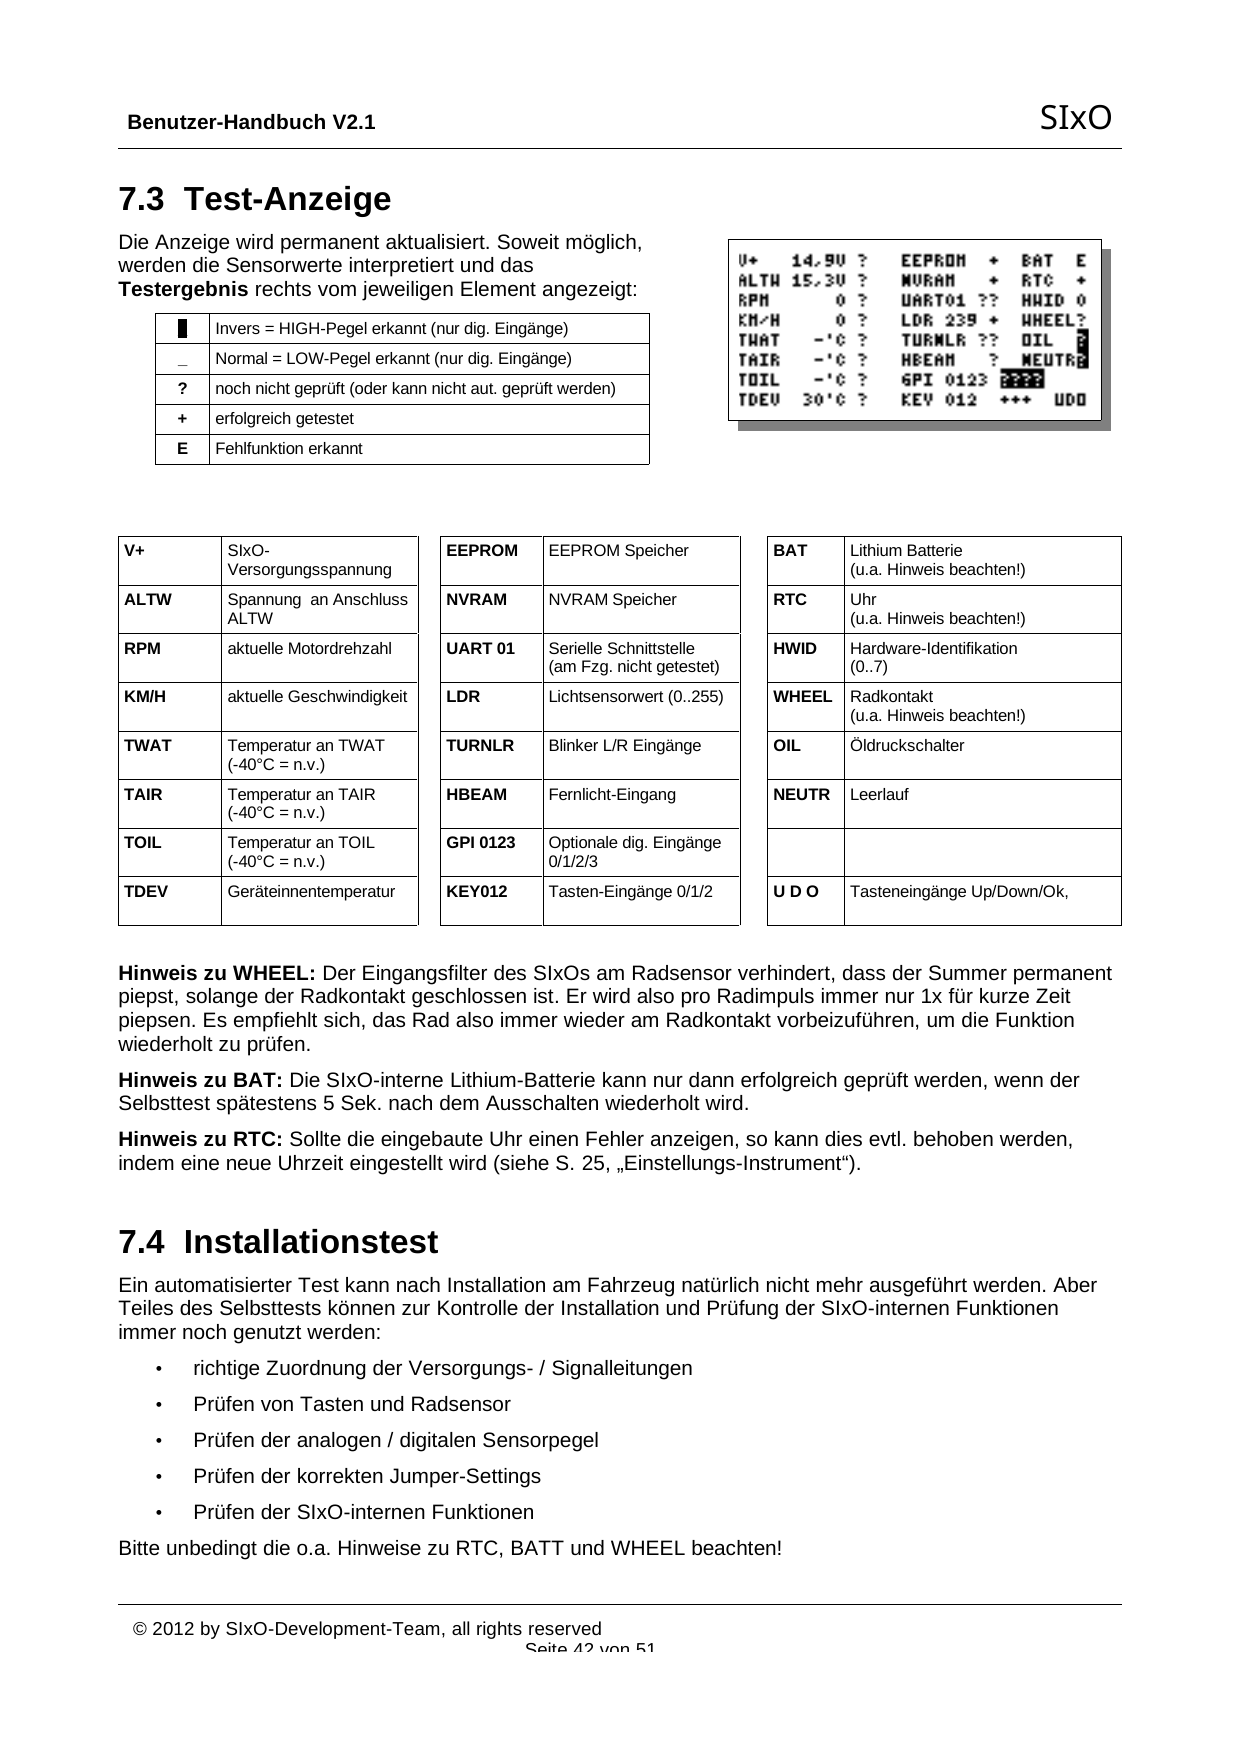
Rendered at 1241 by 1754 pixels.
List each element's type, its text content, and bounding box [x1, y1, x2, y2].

table_cell Fernlicht-Eingang [544, 780, 739, 828]
table_cell Temperatur an TOIL (-40°C = n.v.) [222, 829, 417, 876]
table_cell TWAT [119, 732, 221, 779]
table_cell [845, 829, 1121, 876]
table_cell Blinker L/R Eingänge [544, 732, 739, 779]
list Prüfen der SIxO-internen Funktionen [156, 1500, 1122, 1524]
table_cell Leerlauf [845, 780, 1121, 828]
table_cell [419, 731, 440, 779]
table_cell TURNLR [441, 732, 542, 779]
table_cell noch nicht geprüft (oder kann nicht aut. geprüft werden) [210, 375, 649, 404]
text Hinweis zu RTC: Sollte die eingebaute Uhr einen Fehler anzeigen, so kann dies evtl. behoben werden, indem eine neue Uhrzeit eingestellt wird (siehe S. 25, „Einstellungs-Instrument“). [118, 1128, 1122, 1175]
table_cell WHEEL [768, 683, 844, 731]
table_cell RPM [119, 634, 221, 682]
table_cell Serielle Schnittstelle (am Fzg. nicht getestet) [544, 634, 739, 682]
table_cell Öldruckschalter [845, 732, 1121, 779]
table_cell LDR [441, 683, 542, 731]
table_cell + [156, 405, 209, 434]
subtitle Installationstest [118, 1223, 1122, 1261]
list Prüfen der korrekten Jumper-Settings [156, 1464, 1122, 1488]
table_cell KM/H [119, 683, 221, 731]
table_cell NVRAM Speicher [544, 586, 739, 633]
table_cell Radkontakt (u.a. Hinweis beachten!) [845, 683, 1121, 731]
table_cell Hardware-Identifikation (0..7) [845, 634, 1121, 682]
table_cell [741, 828, 767, 877]
table_cell [741, 634, 767, 682]
text Hinweis zu BAT: Die SIxO-interne Lithium-Batterie kann nur dann erfolgreich geprüft werden, wenn der Selbsttest spätestens 5 Sek. nach dem Ausschalten wiederholt wird. [118, 1068, 1122, 1115]
text Ein automatisierter Test kann nach Installation am Fahrzeug natürlich nicht mehr ausgeführt werden. Aber Teiles des Selbsttests können zur Kontrolle der Installation und Prüfung der SIxO-internen Funktionen immer noch genutzt werden: [118, 1273, 1122, 1344]
table_cell [768, 829, 844, 876]
table_cell Temperatur an TAIR (-40°C = n.v.) [222, 780, 417, 828]
table_cell RTC [768, 586, 844, 633]
list richtige Zuordnung der Versorgungs- / Signalleitungen [156, 1356, 1122, 1380]
text Bitte unbedingt die o.a. Hinweise zu RTC, BATT und WHEEL beachten! [118, 1536, 1122, 1560]
table_cell Tasteneingänge Up/Down/Ok, [845, 877, 1121, 925]
table_cell [741, 585, 767, 633]
subtitle Test-Anzeige [118, 180, 1122, 218]
list Prüfen der analogen / digitalen Sensorpegel [156, 1428, 1122, 1452]
table_cell Tasten-Eingänge 0/1/2 [544, 877, 739, 925]
table_cell ALTW [119, 586, 221, 633]
table_cell [741, 682, 767, 731]
list Prüfen von Tasten und Radsensor [156, 1392, 1122, 1416]
table_cell E [156, 435, 209, 464]
table_cell Optionale dig. Eingänge 0/1/2/3 [544, 829, 739, 876]
table_header EEPROM Speicher [544, 537, 739, 585]
table_cell UART 01 [441, 634, 542, 682]
table_cell aktuelle Motordrehzahl [222, 634, 417, 682]
table_cell HBEAM [441, 780, 542, 828]
table_cell [741, 731, 767, 779]
table_cell HWID [768, 634, 844, 682]
table_header _ [156, 314, 209, 343]
picture [739, 250, 1089, 409]
table_cell [419, 585, 440, 633]
table_cell OIL [768, 732, 844, 779]
table_cell TOIL [119, 829, 221, 876]
table_header [741, 536, 767, 585]
text Hinweis zu WHEEL: Der Eingangsfilter des SIxOs am Radsensor verhindert, dass der Summer permanent piepst, solange der Radkontakt geschlossen ist. Er wird also pro Radimpuls immer nur 1x für kurze Zeit piepsen. Es empfiehlt sich, das Rad also immer wieder am Radkontakt vorbeizuführen, um die Funktion wiederholt zu prüfen. [118, 961, 1122, 1056]
table_cell Normal = LOW-Pegel erkannt (nur dig. Eingänge) [210, 344, 649, 374]
table_header EEPROM [441, 537, 542, 585]
table_cell TDEV [119, 877, 221, 925]
table_cell [741, 779, 767, 828]
table_cell [419, 877, 440, 925]
table_cell erfolgreich getestet [210, 405, 649, 434]
table_cell ? [156, 375, 209, 404]
table_cell _ [156, 344, 209, 374]
table_cell Uhr (u.a. Hinweis beachten!) [845, 586, 1121, 633]
table_header BAT [768, 537, 844, 585]
table_cell TAIR [119, 780, 221, 828]
table_cell Lichtsensorwert (0..255) [544, 683, 739, 731]
table_header [419, 536, 440, 585]
table_cell Temperatur an TWAT (-40°C = n.v.) [222, 732, 417, 779]
text Die Anzeige wird permanent aktualisiert. Soweit möglich, werden die Sensorwerte interpretiert und das Testergebnis rechts vom jeweiligen Element angezeigt: [118, 230, 1122, 301]
table_cell [419, 682, 440, 731]
table_cell [419, 779, 440, 828]
table_cell U D O [768, 877, 844, 925]
table_cell NEUTR [768, 780, 844, 828]
table_cell [741, 877, 767, 925]
table_header V+ [119, 537, 221, 585]
table_cell NVRAM [441, 586, 542, 633]
table_cell KEY012 [441, 877, 542, 925]
table_cell GPI 0123 [441, 829, 542, 876]
table_cell Fehlfunktion erkannt [210, 435, 649, 464]
table_cell [419, 828, 440, 877]
table_cell [419, 634, 440, 682]
table_cell Geräteinnentemperatur [222, 877, 417, 925]
table_header Lithium Batterie (u.a. Hinweis beachten!) [845, 537, 1121, 585]
table_header SIxO-Versorgungsspannung [222, 537, 417, 585]
table_cell Spannung an Anschluss ALTW [222, 586, 417, 633]
table_header Invers = HIGH-Pegel erkannt (nur dig. Eingänge) [210, 314, 649, 343]
table_cell aktuelle Geschwindigkeit [222, 683, 417, 731]
